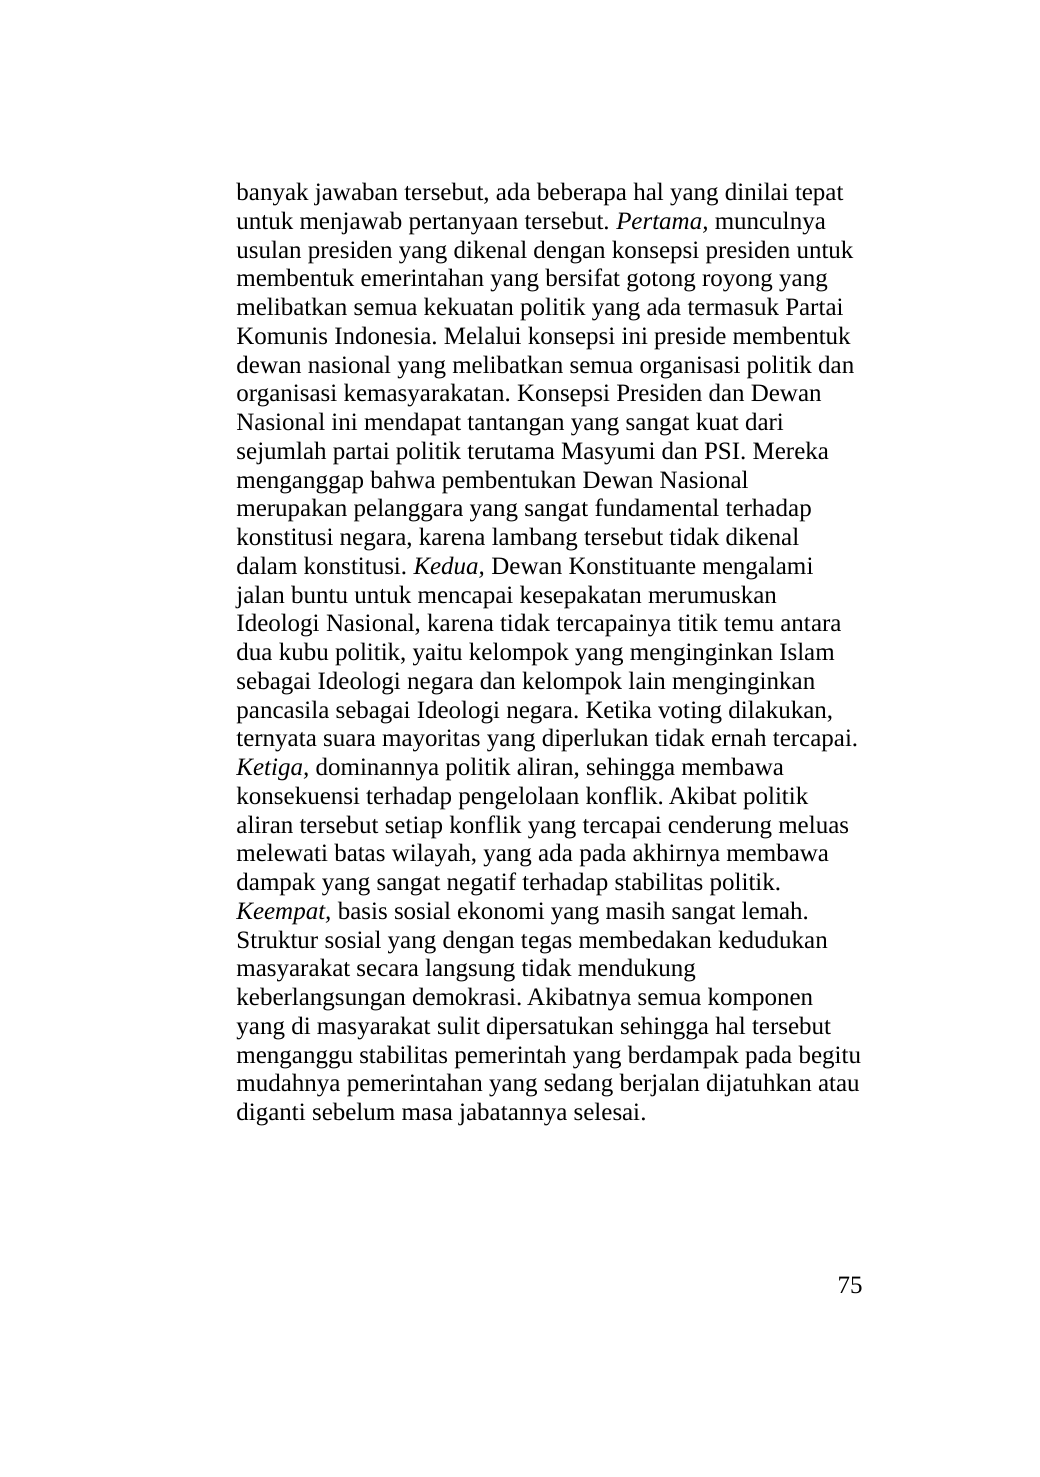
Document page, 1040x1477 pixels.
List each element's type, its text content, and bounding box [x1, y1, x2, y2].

text banyak jawaban tersebut, ada beberapa hal yang dinilai tepat untuk menjawab pertanyaan tersebut. Pertama, munculnya usulan presiden yang dikenal dengan konsepsi presiden untuk membentuk emerintahan yang bersifat gotong royong yang melibatkan semua kekuatan politik yang ada termasuk Partai Komunis Indonesia. Melalui konsepsi ini preside membentuk dewan nasional yang melibatkan semua organisasi politik dan organisasi kemasyarakatan. Konsepsi Presiden dan Dewan Nasional ini mendapat tantangan yang sangat kuat dari sejumlah partai politik terutama Masyumi dan PSI. Mereka menganggap bahwa pembentukan Dewan Nasional merupakan pelanggara yang sangat fundamental terhadap konstitusi negara, karena lambang tersebut tidak dikenal dalam konstitusi. Kedua, Dewan Konstituante mengalami jalan buntu untuk mencapai kesepakatan merumuskan Ideologi Nasional, karena tidak tercapainya titik temu antara dua kubu politik, yaitu kelompok yang menginginkan Islam sebagai Ideologi negara dan kelompok lain menginginkan pancasila sebagai Ideologi negara. Ketika voting dilakukan, ternyata suara mayoritas yang diperlukan tidak ernah tercapai. Ketiga, dominannya politik aliran, sehingga membawa konsekuensi terhadap pengelolaan konflik. Akibat politik aliran tersebut setiap konflik yang tercapai cenderung meluas melewati batas wilayah, yang ada pada akhirnya membawa dampak yang sangat negatif terhadap stabilitas politik. Keempat, basis sosial ekonomi yang masih sangat lemah. Struktur sosial yang dengan tegas membedakan kedudukan masyarakat secara langsung tidak mendukung keberlangsungan demokrasi. Akibatnya semua komponen yang di masyarakat sulit dipersatukan sehingga hal tersebut menganggu stabilitas pemerintah yang berdampak pada begitu mudahnya pemerintahan yang sedang berjalan dijatuhkan atau diganti sebelum masa jabatannya selesai. [236, 177, 862, 1126]
